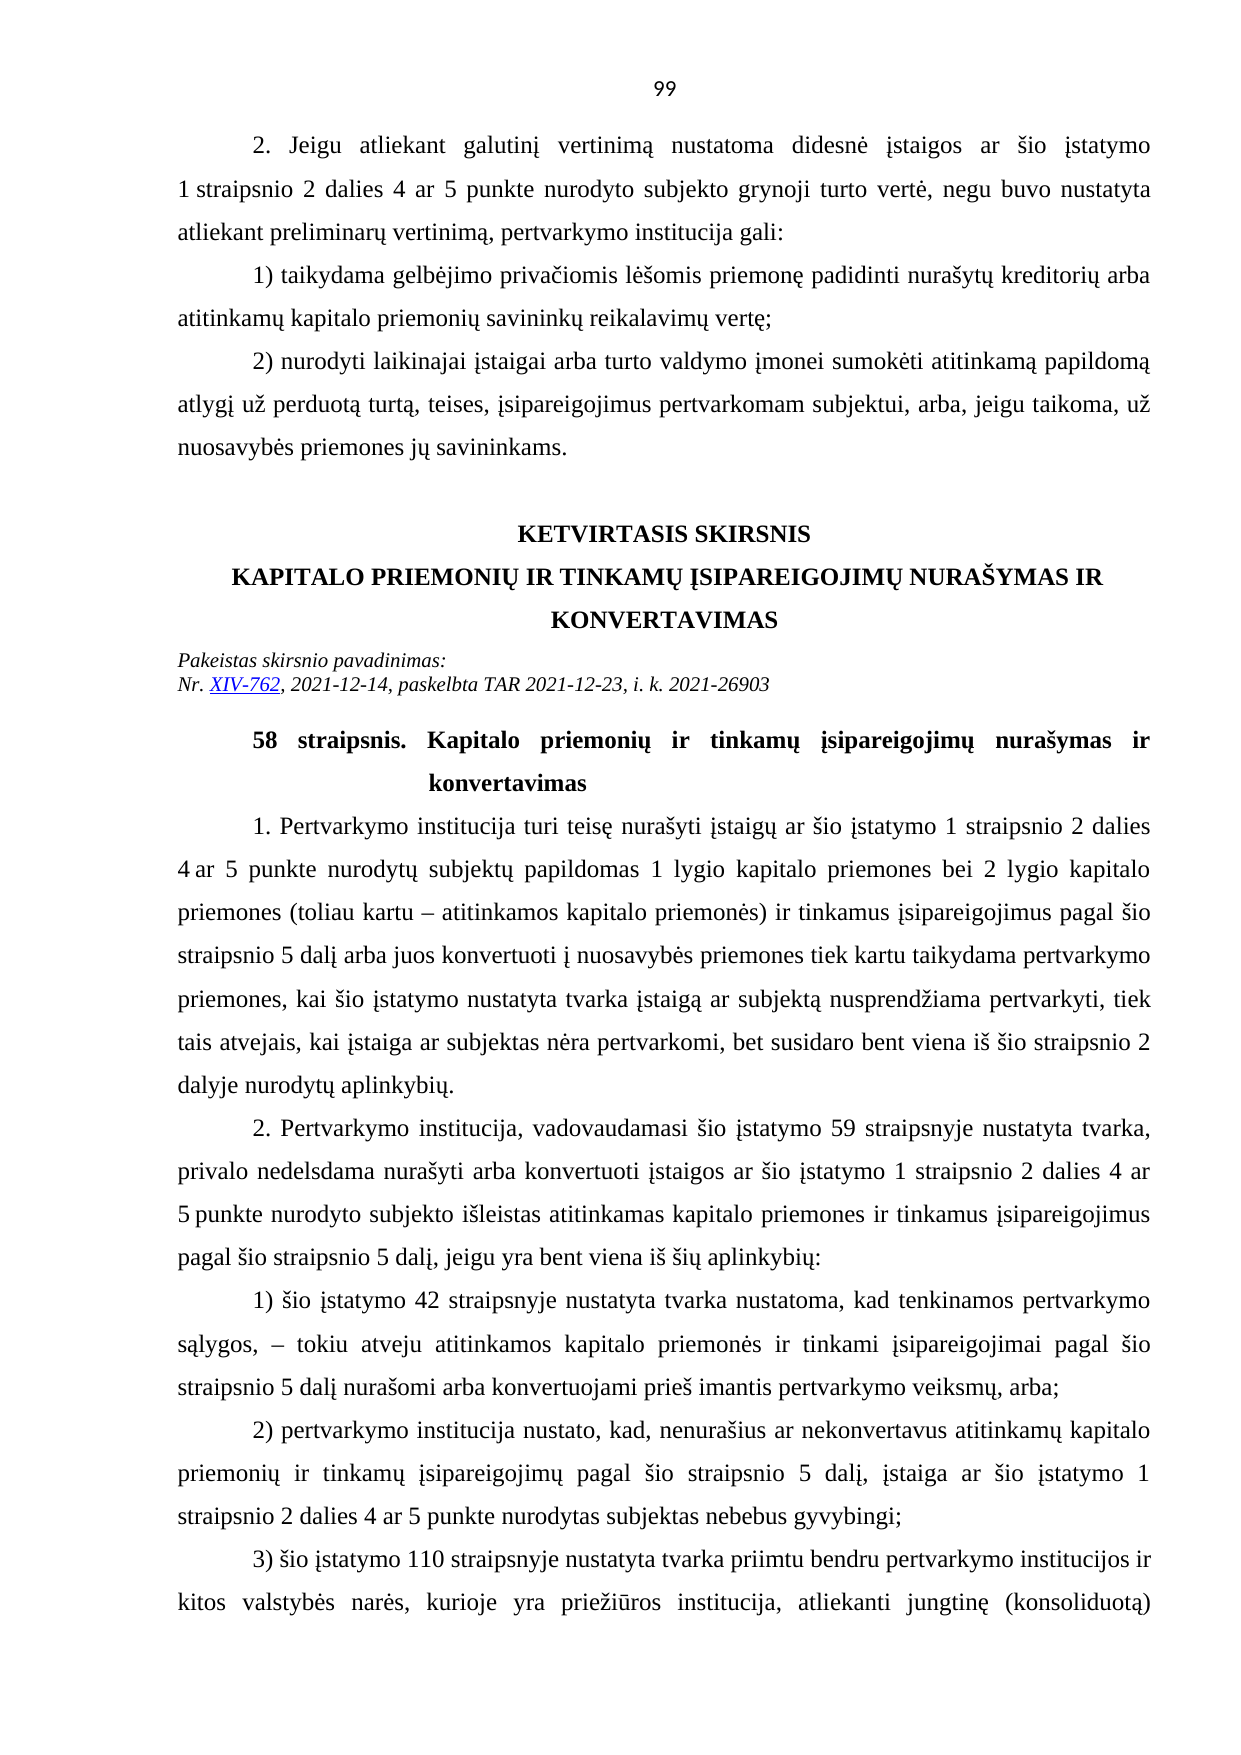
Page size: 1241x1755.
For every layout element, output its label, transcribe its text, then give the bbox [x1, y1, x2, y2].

text 1. Pertvarkymo institucija turi teisę nurašyti įstaigų ar šio įstatymo 1 straipsnio 2 dalies 4 ar 5 punkte nurodytų subjektų papildomas 1 lygio kapitalo priemones bei 2 lygio kapitalo priemones (toliau kartu – atitinkamos kapitalo priemonės) ir tinkamus įsipareigojimus pagal šio straipsnio 5 dalį arba juos konvertuoti į nuosavybės priemones tiek kartu taikydama pertvarkymo priemones, kai šio įstatymo nustatyta tvarka įstaigą ar subjektą nusprendžiama pertvarkyti, tiek tais atvejais, kai įstaiga ar subjektas nėra pertvarkomi, bet susidaro bent viena iš šio straipsnio 2 dalyje nurodytų aplinkybių. [177, 811, 1152, 1099]
text 58 straipsnis. Kapitalo priemonių ir tinkamų įsipareigojimų nurašymas ir konvertavimas [252, 725, 1152, 797]
text 2. Jeigu atliekant galutinį vertinimą nustatoma didesnė įstaigos ar šio įstatymo 1 straipsnio 2 dalies 4 ar 5 punkte nurodyto subjekto grynoji turto vertė, negu buvo nustatyta atliekant preliminarų vertinimą, pertvarkymo institucija gali: [177, 131, 1152, 246]
text 1) šio įstatymo 42 straipsnyje nustatyta tvarka nustatoma, kad tenkinamos pertvarkymo sąlygos, – tokiu atveju atitinkamos kapitalo priemonės ir tinkami įsipareigojimai pagal šio straipsnio 5 dalį nurašomi arba konvertuojami prieš imantis pertvarkymo veiksmų, arba; [177, 1286, 1152, 1401]
text KAPITALO PRIEMONIŲ IR TINKAMŲ ĮSIPAREIGOJIMŲ NURAŠYMAS IR KONVERTAVIMAS [177, 562, 1152, 634]
text Nr. XIV-762, 2021-12-14, paskelbta TAR 2021-12-23, i. k. 2021-26903 [177, 672, 1152, 696]
text 2) nurodyti laikinajai įstaigai arba turto valdymo įmonei sumokėti atitinkamą papildomą atlygį už perduotą turtą, teises, įsipareigojimus pertvarkomam subjektui, arba, jeigu taikoma, už nuosavybės priemones jų savininkams. [177, 346, 1152, 461]
text 3) šio įstatymo 110 straipsnyje nustatyta tvarka priimtu bendru pertvarkymo institucijos ir kitos valstybės narės, kurioje yra priežiūros institucija, atliekanti jungtinę (konsoliduotą) [177, 1544, 1152, 1616]
text 2) pertvarkymo institucija nustato, kad, nenurašius ar nekonvertavus atitinkamų kapitalo priemonių ir tinkamų įsipareigojimų pagal šio straipsnio 5 dalį, įstaiga ar šio įstatymo 1 straipsnio 2 dalies 4 ar 5 punkte nurodytas subjektas nebebus gyvybingi; [177, 1415, 1152, 1530]
text 2. Pertvarkymo institucija, vadovaudamasi šio įstatymo 59 straipsnyje nustatyta tvarka, privalo nedelsdama nurašyti arba konvertuoti įstaigos ar šio įstatymo 1 straipsnio 2 dalies 4 ar 5 punkte nurodyto subjekto išleistas atitinkamas kapitalo priemones ir tinkamus įsipareigojimus pagal šio straipsnio 5 dalį, jeigu yra bent viena iš šių aplinkybių: [177, 1113, 1152, 1271]
text Pakeistas skirsnio pavadinimas: [177, 648, 1152, 672]
text 1) taikydama gelbėjimo privačiomis lėšomis priemonę padidinti nurašytų kreditorių arba atitinkamų kapitalo priemonių savininkų reikalavimų vertę; [177, 260, 1152, 332]
text KETVIRTASIS SKIRSNIS [177, 519, 1152, 547]
